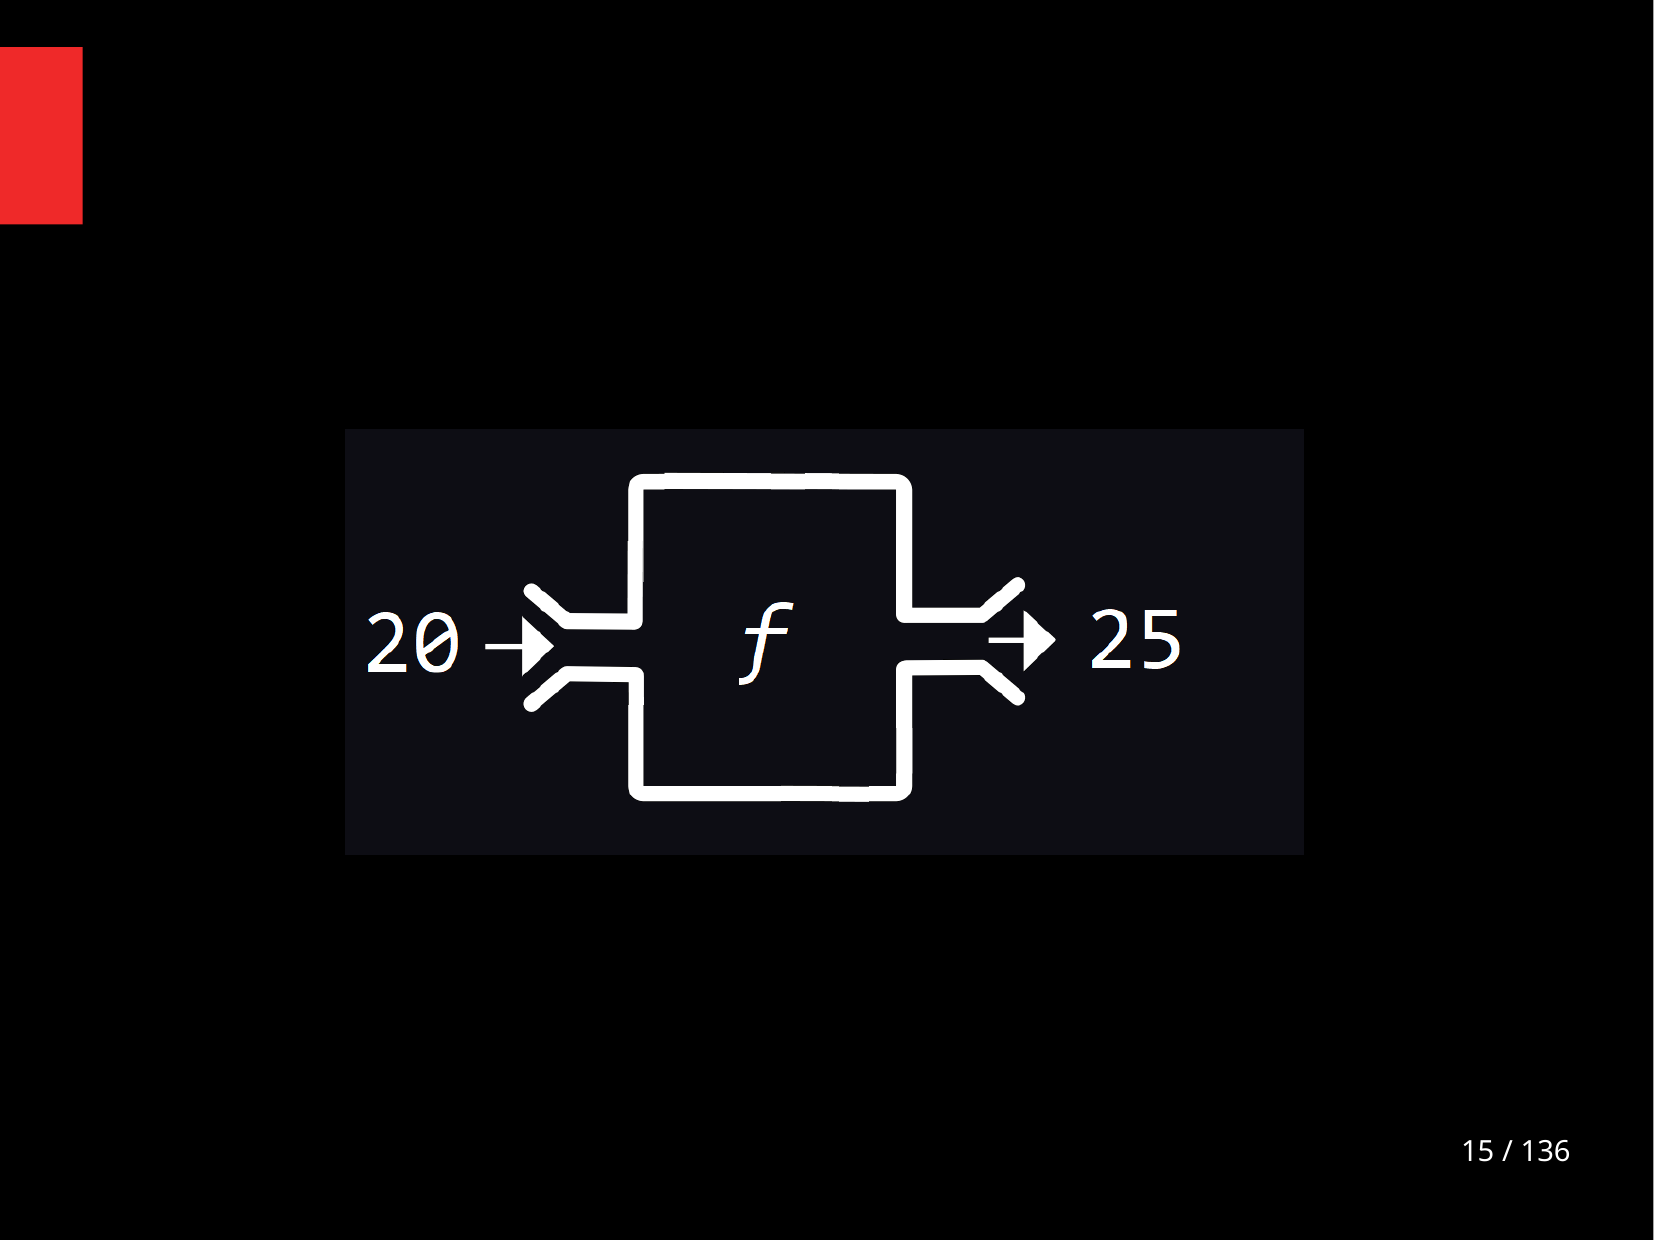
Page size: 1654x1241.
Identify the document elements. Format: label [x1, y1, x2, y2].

picture [345, 429, 1304, 856]
